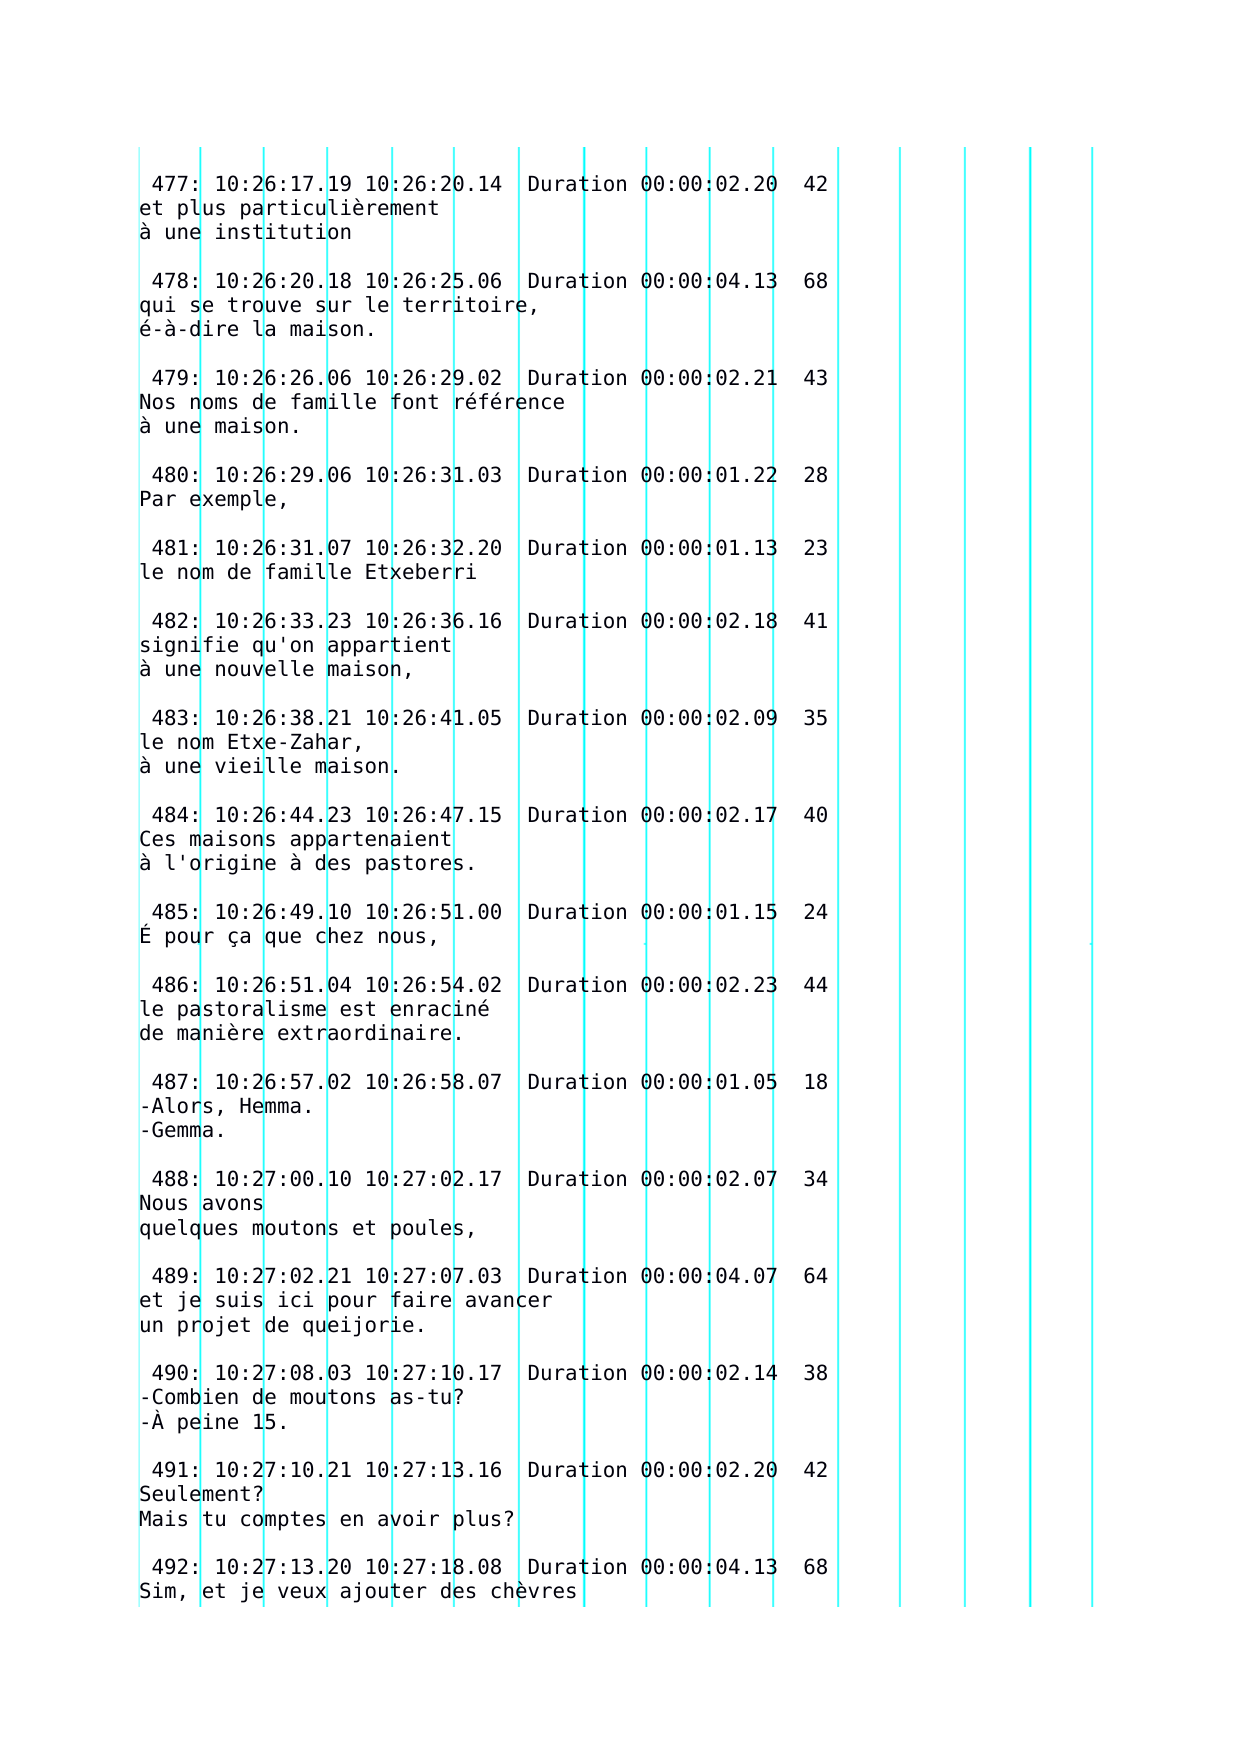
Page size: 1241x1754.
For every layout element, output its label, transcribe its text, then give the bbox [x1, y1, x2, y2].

text et plus particulièrement [139, 196, 1101, 220]
text é-à-dire la maison. [139, 317, 1101, 342]
text Nous avons [139, 1191, 1101, 1216]
text 478: 10:26:20.18 10:26:25.06 Duration 00:00:04.13 68 [139, 269, 1101, 293]
text Seulement? [139, 1482, 1101, 1507]
text 492: 10:27:13.20 10:27:18.08 Duration 00:00:04.13 68 [139, 1555, 1101, 1579]
text 482: 10:26:33.23 10:26:36.16 Duration 00:00:02.18 41 [139, 609, 1101, 633]
text le nom Etxe-Zahar, [139, 730, 1101, 754]
text le nom de famille Etxeberri [139, 560, 1101, 584]
text à une nouvelle maison, [139, 657, 1101, 682]
text à une institution [139, 220, 1101, 245]
text 483: 10:26:38.21 10:26:41.05 Duration 00:00:02.09 35 [139, 706, 1101, 730]
text 481: 10:26:31.07 10:26:32.20 Duration 00:00:01.13 23 [139, 536, 1101, 560]
picture [138, 147, 1102, 1607]
text Nos noms de famille font référence [139, 390, 1101, 414]
text et je suis ici pour faire avancer [139, 1288, 1101, 1313]
text -Combien de moutons as-tu? [139, 1385, 1101, 1410]
text 485: 10:26:49.10 10:26:51.00 Duration 00:00:01.15 24 [139, 900, 1101, 924]
text 488: 10:27:00.10 10:27:02.17 Duration 00:00:02.07 34 [139, 1167, 1101, 1191]
text 486: 10:26:51.04 10:26:54.02 Duration 00:00:02.23 44 [139, 973, 1101, 997]
text -Alors, Hemma. [139, 1094, 1101, 1118]
text à l'origine à des pastores. [139, 851, 1101, 876]
text à une maison. [139, 414, 1101, 439]
text signifie qu'on appartient [139, 633, 1101, 657]
text Sim, et je veux ajouter des chèvres [139, 1579, 1101, 1604]
text de manière extraordinaire. [139, 1021, 1101, 1046]
text Par exemple, [139, 487, 1101, 512]
text 491: 10:27:10.21 10:27:13.16 Duration 00:00:02.20 42 [139, 1458, 1101, 1482]
text É pour ça que chez nous, [139, 924, 1101, 948]
text -À peine 15. [139, 1410, 1101, 1434]
text le pastoralisme est enraciné [139, 997, 1101, 1021]
text 489: 10:27:02.21 10:27:07.03 Duration 00:00:04.07 64 [139, 1264, 1101, 1288]
text 477: 10:26:17.19 10:26:20.14 Duration 00:00:02.20 42 [139, 172, 1101, 196]
text Mais tu comptes en avoir plus? [139, 1507, 1101, 1531]
text 487: 10:26:57.02 10:26:58.07 Duration 00:00:01.05 18 [139, 1070, 1101, 1094]
text qui se trouve sur le territoire, [139, 293, 1101, 317]
text à une vieille maison. [139, 754, 1101, 779]
text quelques moutons et poules, [139, 1216, 1101, 1240]
text un projet de queijorie. [139, 1313, 1101, 1337]
text 479: 10:26:26.06 10:26:29.02 Duration 00:00:02.21 43 [139, 366, 1101, 390]
text -Gemma. [139, 1118, 1101, 1143]
text 490: 10:27:08.03 10:27:10.17 Duration 00:00:02.14 38 [139, 1361, 1101, 1385]
text Ces maisons appartenaient [139, 827, 1101, 851]
text 480: 10:26:29.06 10:26:31.03 Duration 00:00:01.22 28 [139, 463, 1101, 487]
text 484: 10:26:44.23 10:26:47.15 Duration 00:00:02.17 40 [139, 803, 1101, 827]
